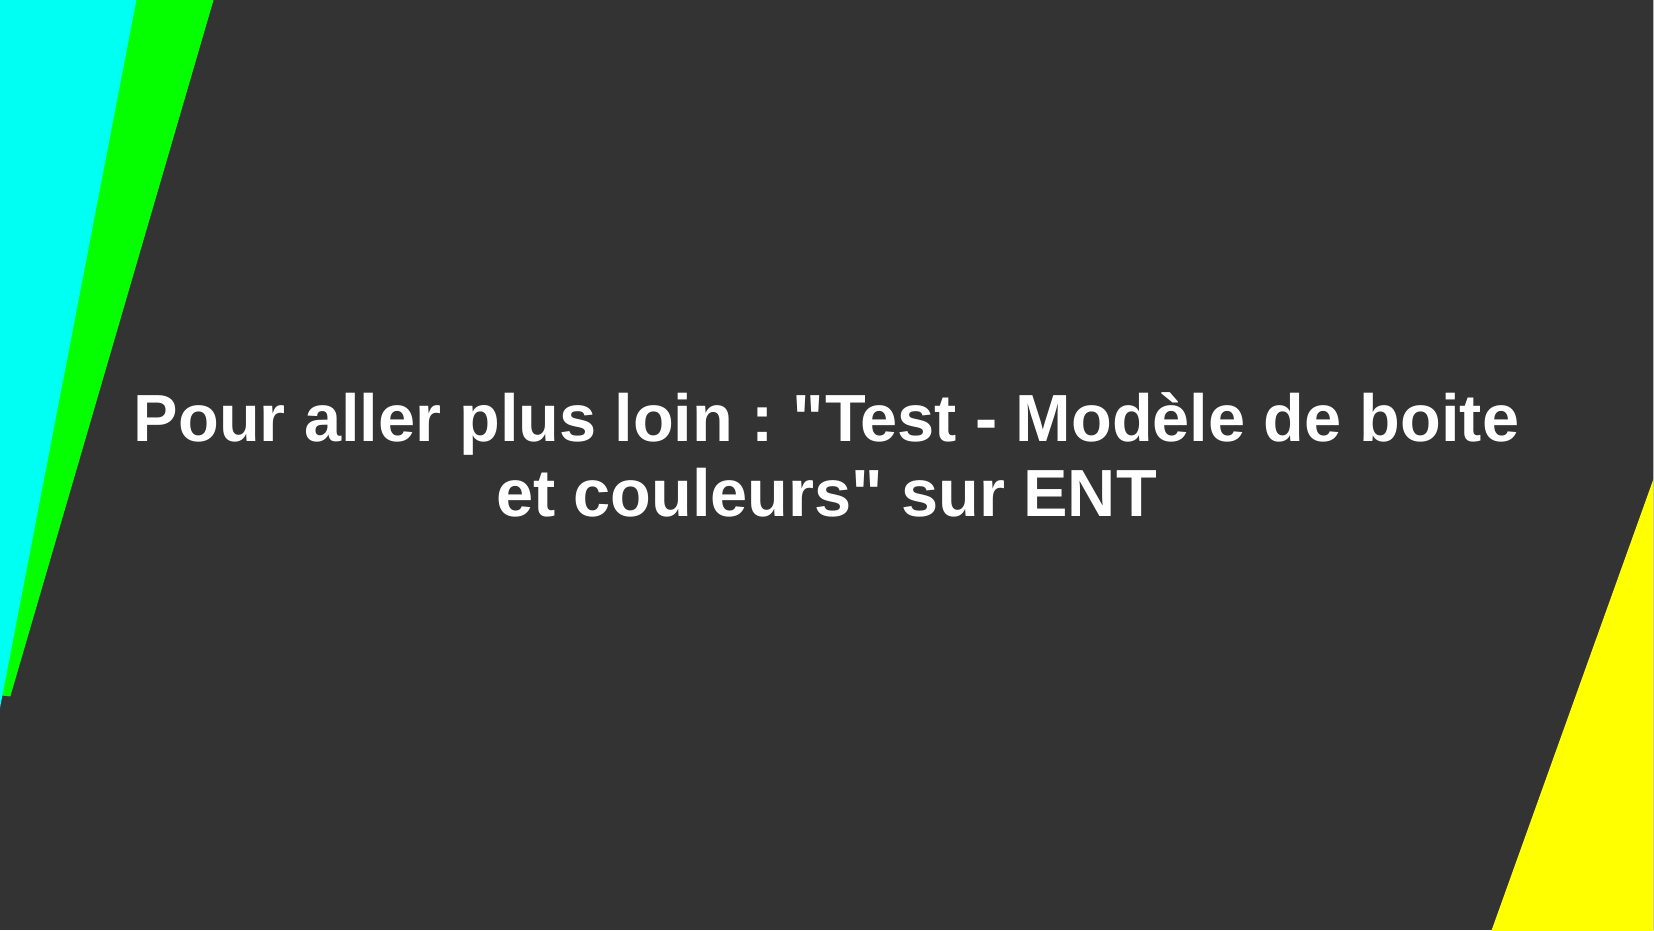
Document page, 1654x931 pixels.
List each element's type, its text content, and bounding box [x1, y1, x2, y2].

title Pour aller plus loin : "Test - Modèle de boite et couleurs" sur ENT [124, 381, 1530, 550]
text_box [1491, 477, 1654, 931]
text_box [0, 0, 214, 708]
